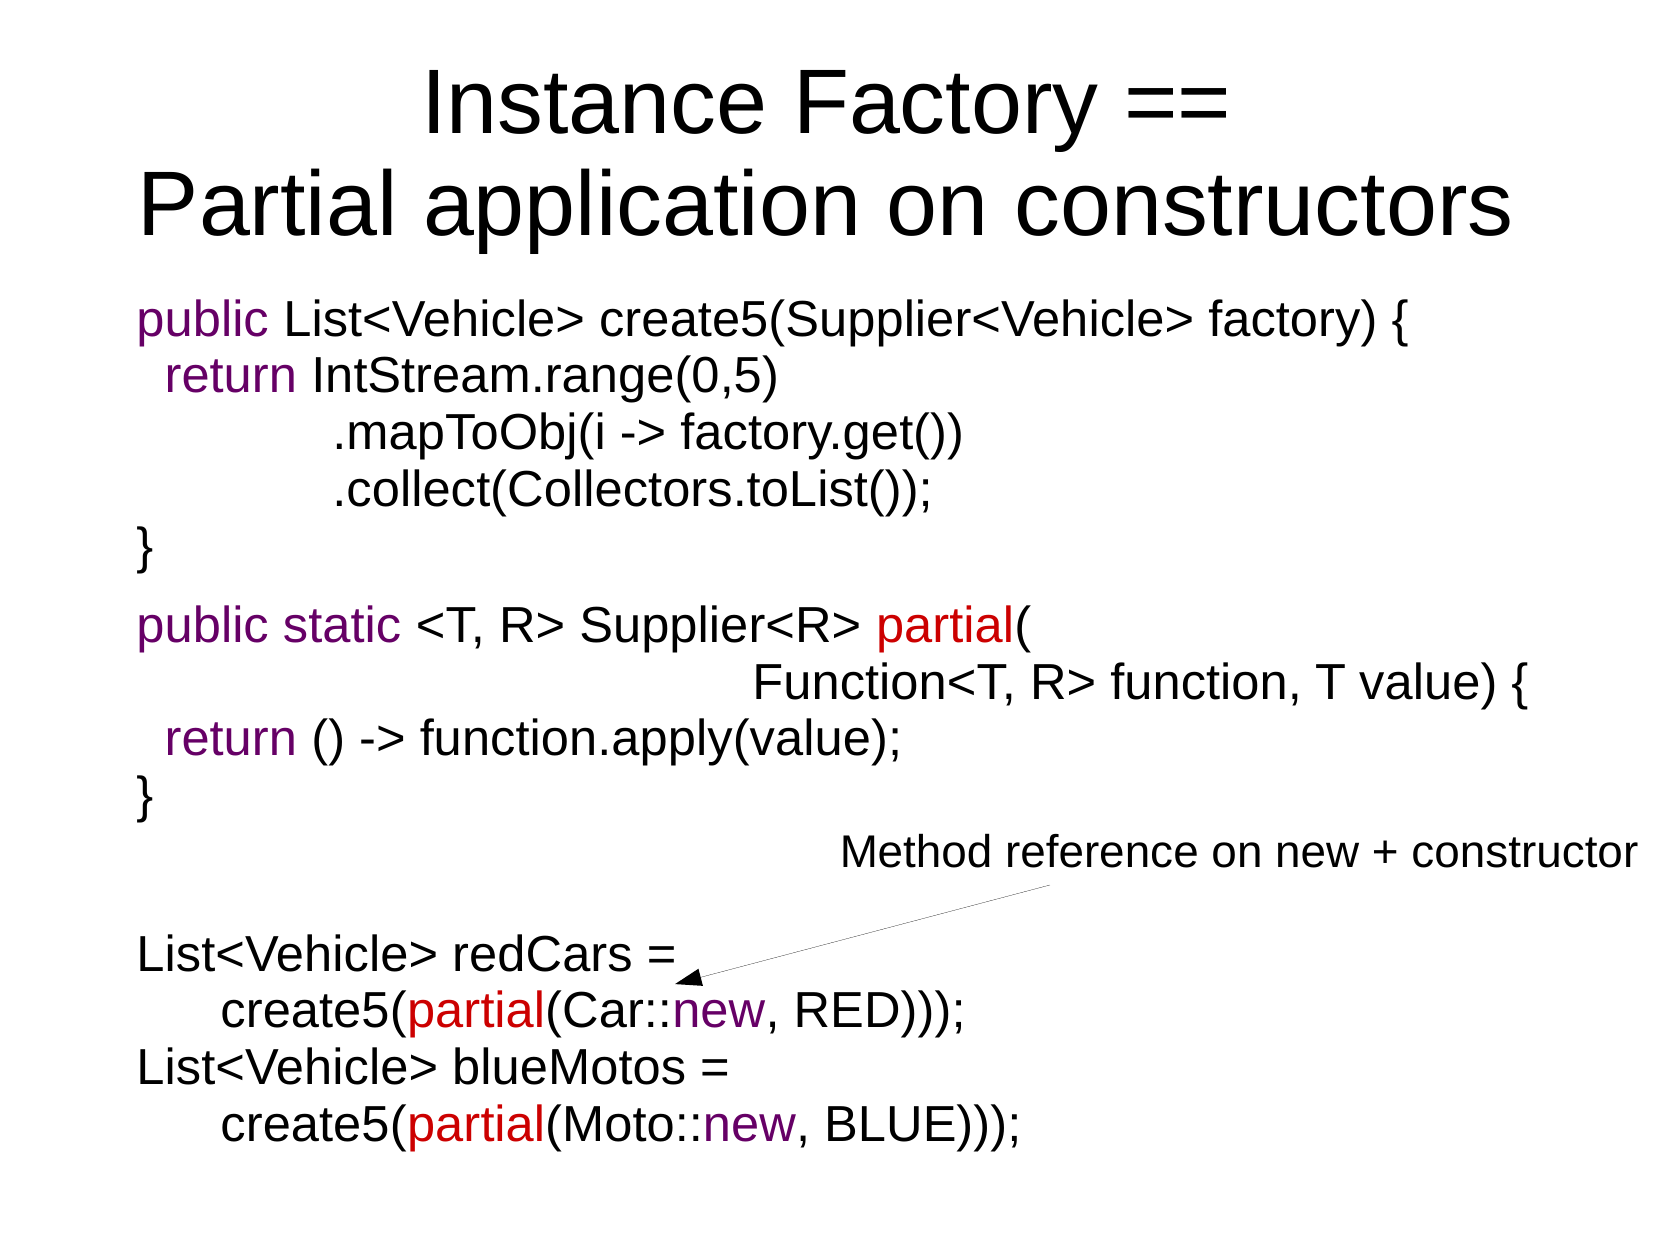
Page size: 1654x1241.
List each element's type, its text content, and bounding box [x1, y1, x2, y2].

title Instance Factory == Partial application on constructors [82, 49, 1571, 257]
list public List<Vehicle> create5(Supplier<Vehicle> factory) { return IntStream.range(0,5) .mapToObj(i -> factory.get()) .collect(Collectors.toList()); } public static <T, R> Supplier<R> partial( Function<T, R> function, T value) { return () -> function.apply(value); } List<Vehicle> redCars = create5(partial(Car::new, RED))); List<Vehicle> blueMotos = create5(partial(Moto::new, BLUE))); [82, 290, 1571, 1156]
text_box Method reference on new + constructor [825, 818, 1654, 886]
